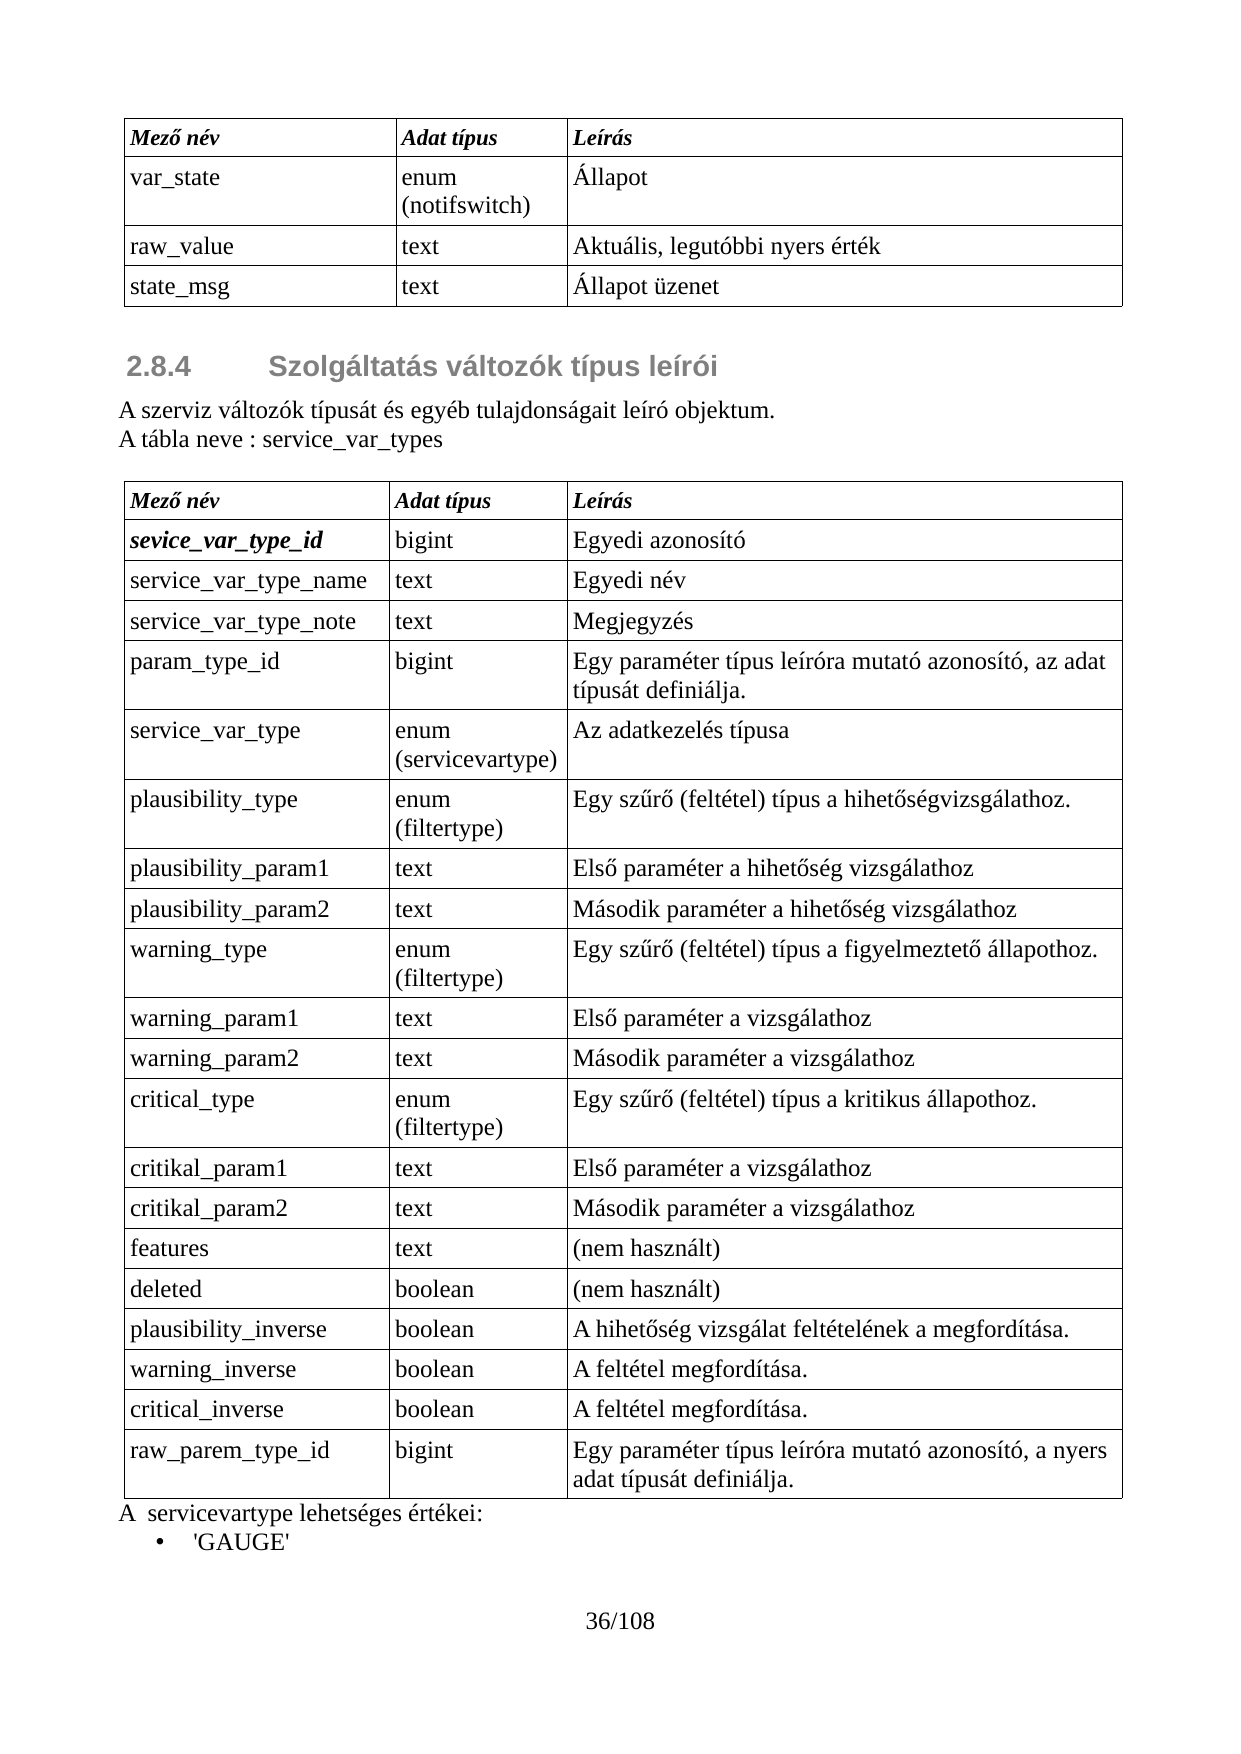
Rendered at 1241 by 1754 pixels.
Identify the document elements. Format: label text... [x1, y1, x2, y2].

table_cell warning_inverse [125, 1350, 389, 1389]
table_cell enum (filtertype) [390, 1079, 567, 1147]
table_cell plausibility_inverse [125, 1309, 389, 1348]
table_cell state_msg [125, 266, 396, 306]
table_cell Egyedi név [568, 561, 1122, 600]
table_cell warning_type [125, 929, 389, 997]
table_cell service_var_type [125, 710, 389, 778]
table_cell param_type_id [125, 641, 389, 709]
table_cell text [390, 1188, 567, 1227]
table_cell critikal_param1 [125, 1148, 389, 1187]
table_cell (nem használt) [568, 1229, 1122, 1268]
table_cell text [390, 1229, 567, 1268]
table_cell text [397, 266, 567, 306]
table_cell var_state [125, 157, 396, 225]
table_cell boolean [390, 1309, 567, 1348]
text A tábla neve : service_var_types [118, 424, 1122, 453]
table_cell Az adatkezelés típusa [568, 710, 1122, 778]
table_cell plausibility_param1 [125, 849, 389, 888]
table_header Adat típus [390, 482, 567, 519]
table_cell Második paraméter a hihetőség vizsgálathoz [568, 889, 1122, 928]
table_cell critical_type [125, 1079, 389, 1147]
table_cell text [390, 561, 567, 600]
table_cell Egyedi azonosító [568, 520, 1122, 560]
table_cell A feltétel megfordítása. [568, 1350, 1122, 1389]
table_cell raw_value [125, 226, 396, 265]
table_cell Egy paraméter típus leíróra mutató azonosító, az adat típusát definiálja. [568, 641, 1122, 709]
table_cell boolean [390, 1350, 567, 1389]
table_cell text [390, 998, 567, 1037]
table_cell Első paraméter a vizsgálathoz [568, 998, 1122, 1037]
table_cell A feltétel megfordítása. [568, 1390, 1122, 1429]
table_header Mező név [125, 119, 396, 156]
table_header Mező név [125, 482, 389, 519]
table_cell Állapot üzenet [568, 266, 1122, 306]
table_cell text [390, 1039, 567, 1078]
text A szerviz változók típusát és egyéb tulajdonságait leíró objektum. [118, 395, 1122, 424]
table_cell Aktuális, legutóbbi nyers érték [568, 226, 1122, 265]
table_cell Egy szűrő (feltétel) típus a figyelmeztető állapothoz. [568, 929, 1122, 997]
table_cell Egy szűrő (feltétel) típus a kritikus állapothoz. [568, 1079, 1122, 1147]
subtitle Szolgáltatás változók típus leírói [118, 349, 1122, 383]
table_cell boolean [390, 1390, 567, 1429]
table_cell enum (notifswitch) [397, 157, 567, 225]
table_cell Első paraméter a hihetőség vizsgálathoz [568, 849, 1122, 888]
table_cell text [390, 1148, 567, 1187]
table_cell features [125, 1229, 389, 1268]
table_cell A hihetőség vizsgálat feltételének a megfordítása. [568, 1309, 1122, 1348]
table_header Leírás [568, 482, 1122, 519]
table_cell enum (filtertype) [390, 929, 567, 997]
table_cell raw_parem_type_id [125, 1430, 389, 1498]
table_cell Első paraméter a vizsgálathoz [568, 1148, 1122, 1187]
table_cell warning_param1 [125, 998, 389, 1037]
table_cell deleted [125, 1269, 389, 1308]
table_cell service_var_type_name [125, 561, 389, 600]
table_cell enum (servicevartype) [390, 710, 567, 778]
text A servicevartype lehetséges értékei: [118, 1498, 1122, 1527]
table_cell sevice_var_type_id [125, 520, 389, 560]
table_cell service_var_type_note [125, 601, 389, 640]
table_cell (nem használt) [568, 1269, 1122, 1308]
table_cell plausibility_type [125, 780, 389, 847]
table_cell enum (filtertype) [390, 780, 567, 847]
table_cell bigint [390, 520, 567, 560]
table_header Adat típus [397, 119, 567, 156]
table_cell bigint [390, 641, 567, 709]
table_cell text [390, 601, 567, 640]
list 'GAUGE' [156, 1527, 1122, 1556]
table_cell text [397, 226, 567, 265]
table_cell Második paraméter a vizsgálathoz [568, 1188, 1122, 1227]
table_cell boolean [390, 1269, 567, 1308]
table_cell warning_param2 [125, 1039, 389, 1078]
table_cell Állapot [568, 157, 1122, 225]
table_cell text [390, 849, 567, 888]
table_header Leírás [568, 119, 1122, 156]
table_cell Második paraméter a vizsgálathoz [568, 1039, 1122, 1078]
table_cell text [390, 889, 567, 928]
table_cell Egy szűrő (feltétel) típus a hihetőségvizsgálathoz. [568, 780, 1122, 847]
table_cell Egy paraméter típus leíróra mutató azonosító, a nyers adat típusát definiálja. [568, 1430, 1122, 1498]
table_cell Megjegyzés [568, 601, 1122, 640]
table_cell critikal_param2 [125, 1188, 389, 1227]
table_cell bigint [390, 1430, 567, 1498]
table_cell plausibility_param2 [125, 889, 389, 928]
table_cell critical_inverse [125, 1390, 389, 1429]
